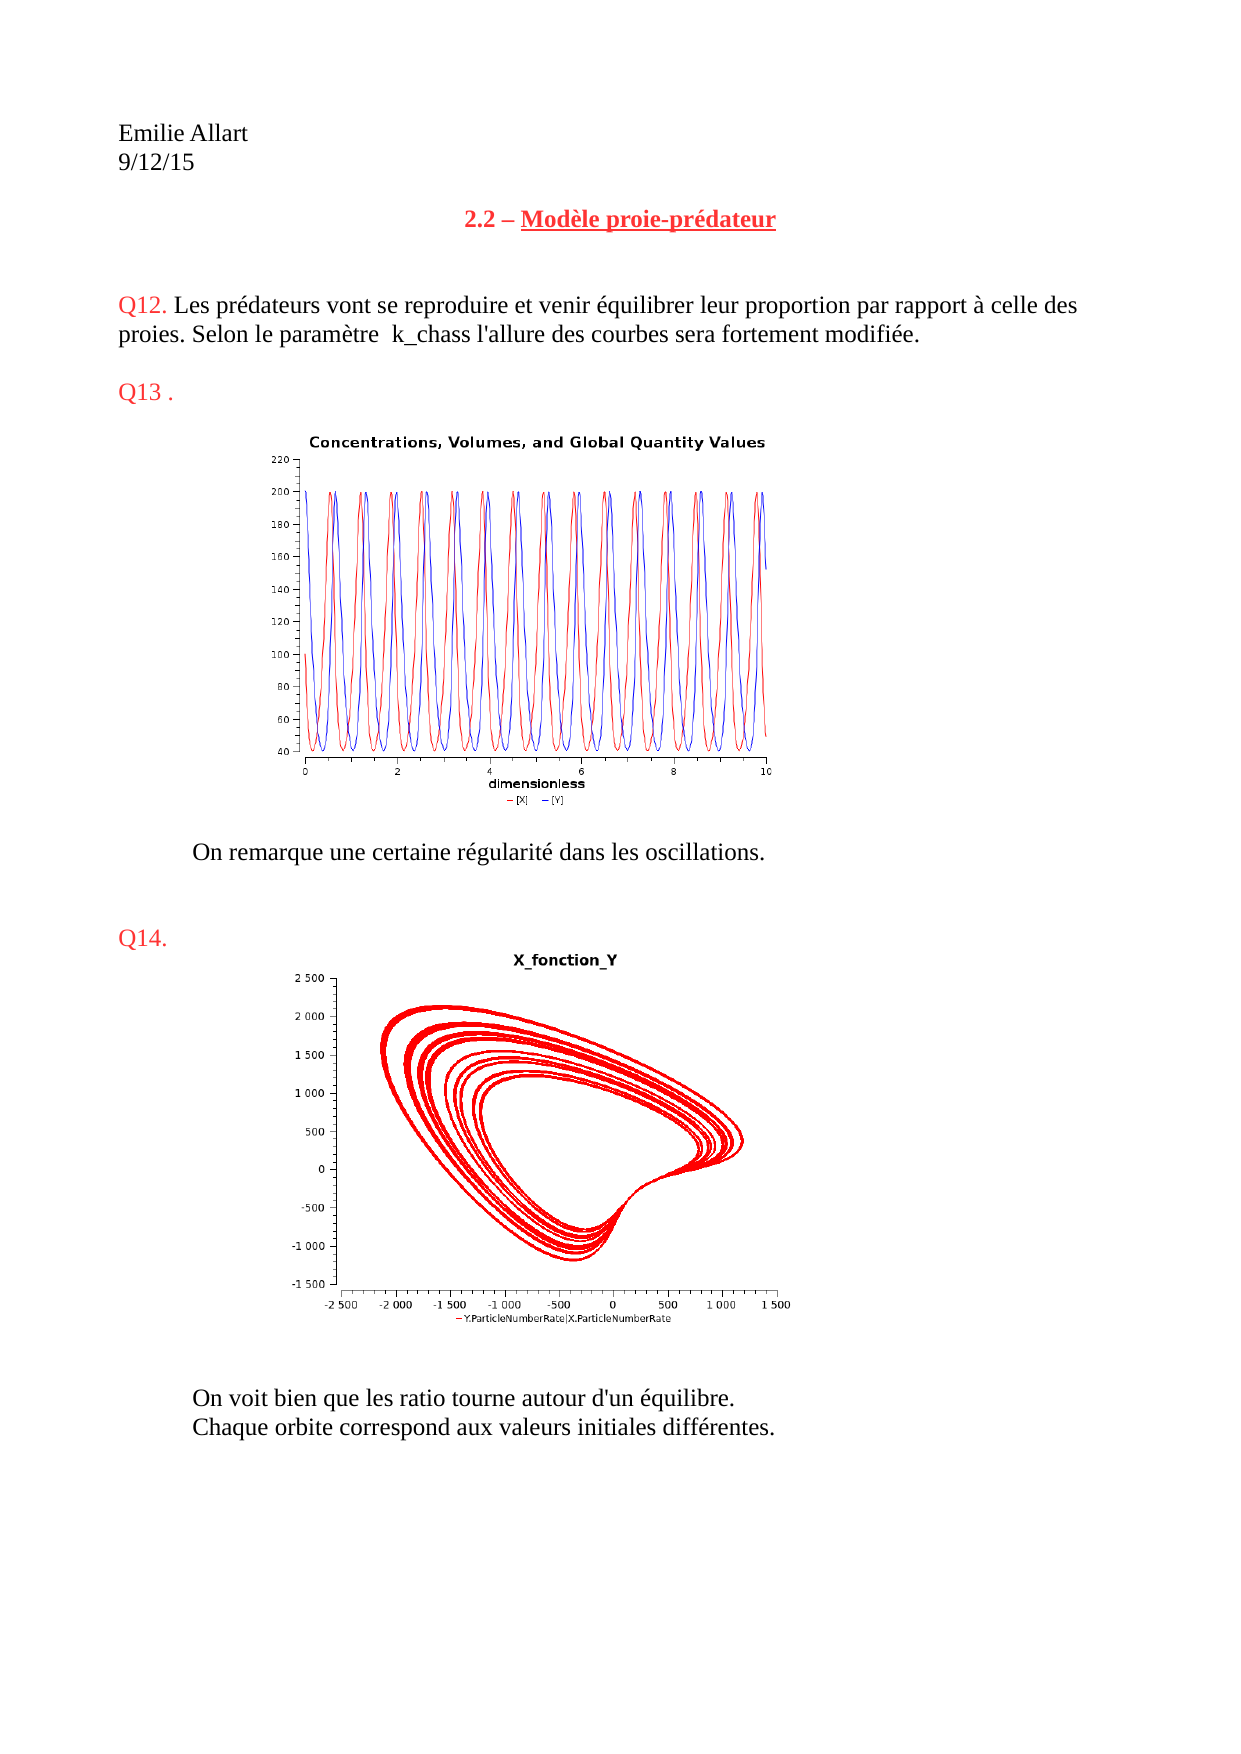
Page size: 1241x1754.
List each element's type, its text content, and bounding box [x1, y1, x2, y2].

text 9/12/15 [118, 147, 1122, 176]
text 2.2 – Modèle proie-prédateur [118, 204, 1122, 233]
text Q12. Les prédateurs vont se reproduire et venir équilibrer leur proportion par rapport à celle des proies. Selon le paramètre k_chass l'allure des courbes sera fortement modifiée. [118, 291, 1122, 348]
text Emilie Allart [118, 118, 1122, 147]
picture [272, 433, 772, 809]
picture [292, 951, 792, 1327]
text On remarque une certaine régularité dans les oscillations. [118, 837, 1122, 866]
text Q13 . [118, 377, 1122, 406]
text Chaque orbite correspond aux valeurs initiales différentes. [118, 1412, 1122, 1441]
text On voit bien que les ratio tourne autour d'un équilibre. [118, 1383, 1122, 1412]
text Q14. [118, 923, 1122, 952]
